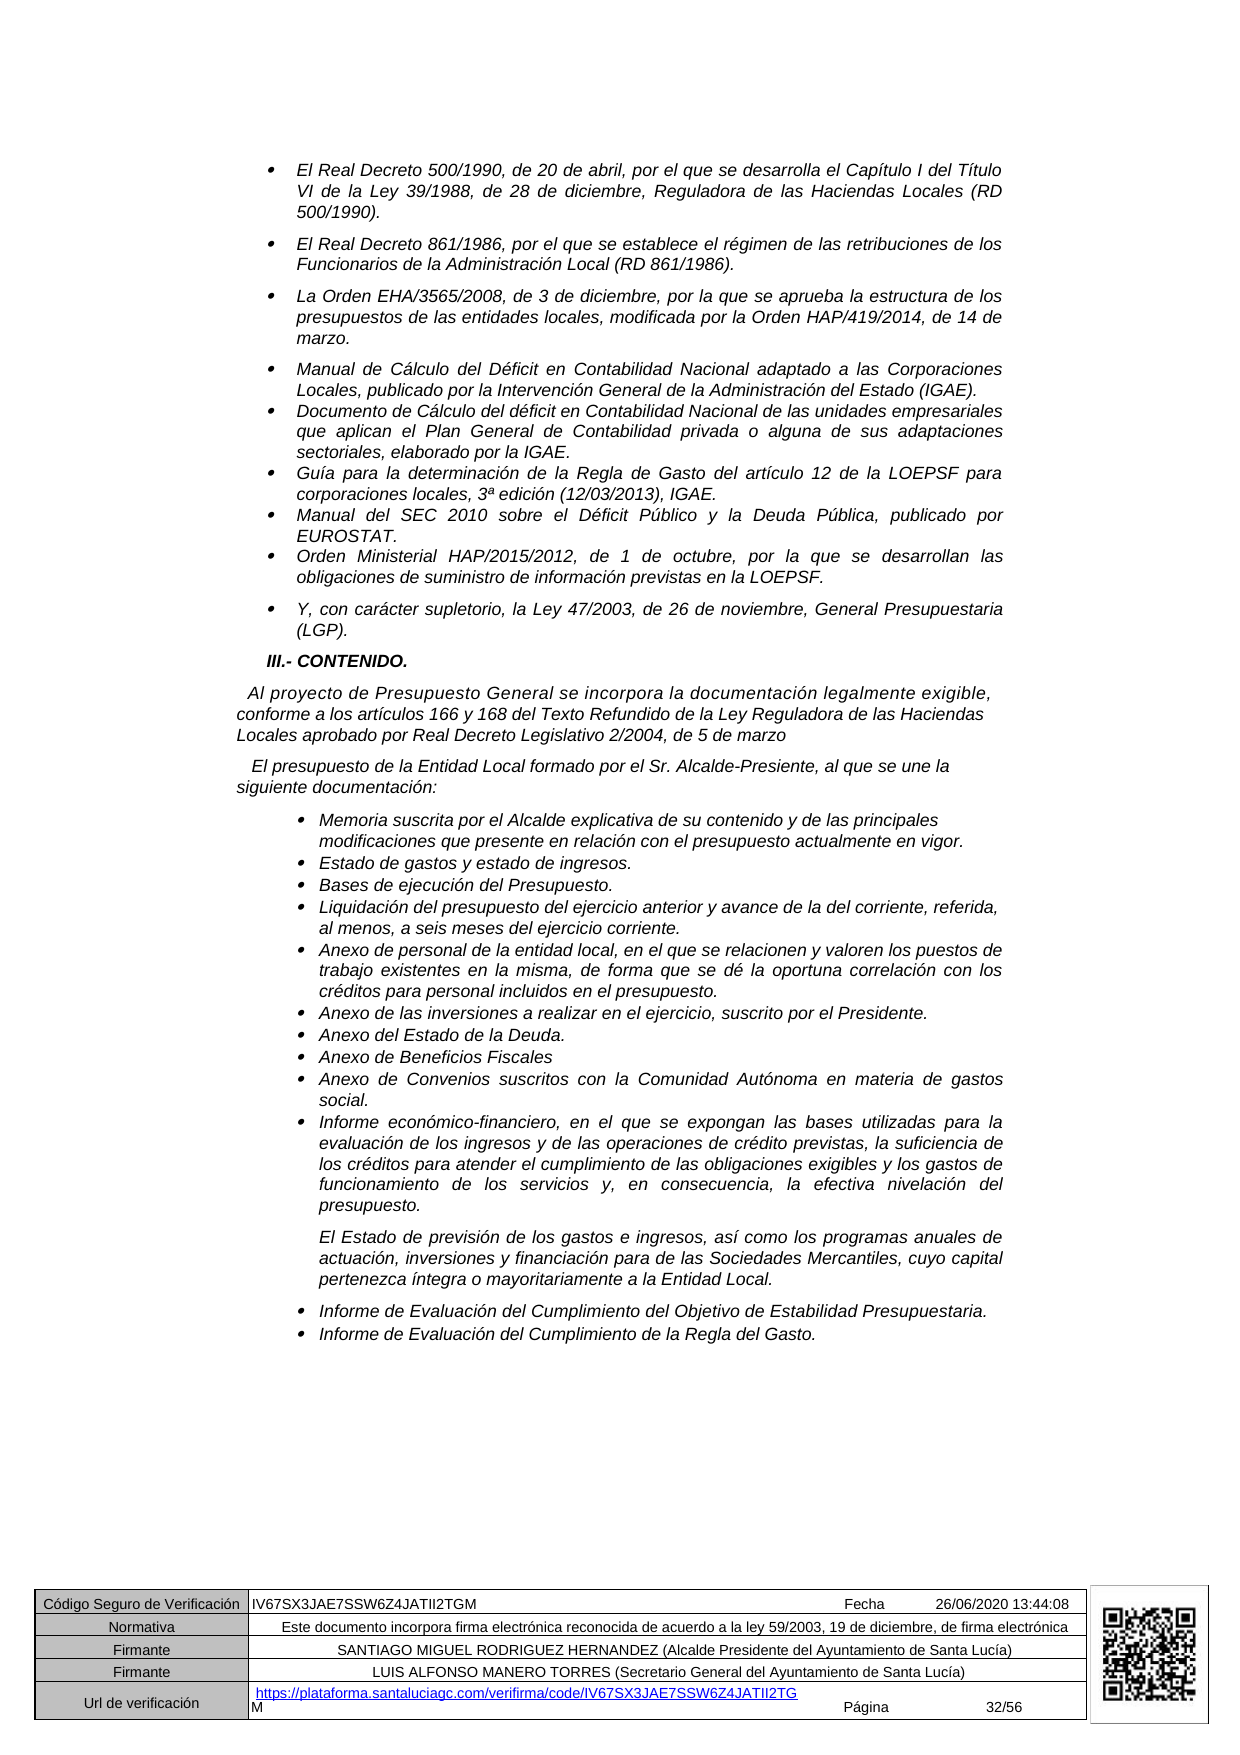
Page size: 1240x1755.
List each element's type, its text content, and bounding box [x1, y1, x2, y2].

list Anexo de Beneficios Fiscales [296, 1047, 1148, 1068]
list La Orden EHA/3565/2008, de 3 de diciembre, por la que se aprueba la estructura de los presupuestos de las entidades locales, modificada por la Orden HAP/419/2014, de 14 de marzo. [266, 286, 1006, 348]
list Informe de Evaluación del Cumplimiento de la Regla del Gasto. [296, 1323, 1148, 1344]
table_cell Firmante [36, 1659, 248, 1681]
list Anexo de las inversiones a realizar en el ejercicio, suscrito por el Presidente. [296, 1003, 1148, 1024]
list Documento de Cálculo del déficit en Contabilidad Nacional de las unidades empresariales que aplican el Plan General de Contabilidad privada o alguna de sus adaptaciones sectoriales, elaborado por la IGAE. [266, 400, 1006, 463]
table_header Código Seguro de Verificación [36, 1590, 248, 1613]
list Anexo de Convenios suscritos con la Comunidad Autónoma en materia de gastos social. [296, 1069, 1006, 1110]
list Informe económico-financiero, en el que se expongan las bases utilizadas para la evaluación de los ingresos y de las operaciones de crédito previstas, la suficiencia de los créditos para atender el cumplimiento de las obligaciones exigibles y los gastos de funcionamiento de los servicios y, en consecuencia, la efectiva nivelación del presupuesto. [296, 1112, 1006, 1216]
table_cell Normativa [36, 1614, 248, 1635]
text El Estado de previsión de los gastos e ingresos, así como los programas anuales de actuación, inversiones y financiación para de las Sociedades Mercantiles, cuyo capital pertenezca íntegra o mayoritariamente a la Entidad Local. [319, 1227, 1006, 1289]
list Anexo de personal de la entidad local, en el que se relacionen y valoren los puestos de trabajo existentes en la misma, de forma que se dé la oportuna correlación con los créditos para personal incluidos en el presupuesto. [296, 939, 1006, 1002]
table_cell Este documento incorpora firma electrónica reconocida de acuerdo a la ley 59/2003, 19 de diciembre, de firma electrónica [249, 1614, 1086, 1635]
table_cell https://plataforma.santaluciagc.com/verifirma/code/IV67SX3JAE7SSW6Z4JATII2TG M Página 32/56 [249, 1682, 1086, 1719]
list Informe de Evaluación del Cumplimiento del Objetivo de Estabilidad Presupuestaria. [296, 1301, 1148, 1322]
list Orden Ministerial HAP/2015/2012, de 1 de octubre, por la que se desarrollan las obligaciones de suministro de información previstas en la LOEPSF. [266, 546, 1006, 588]
list Memoria suscrita por el Alcalde explicativa de su contenido y de las principales modificaciones que presente en relación con el presupuesto actualmente en vigor. [296, 809, 1006, 851]
text III.- CONTENIDO. [266, 651, 1148, 672]
table_cell Firmante [36, 1636, 248, 1658]
table_cell Url de verificación [36, 1682, 248, 1719]
list Manual del SEC 2010 sobre el Déficit Público y la Deuda Pública, publicado por EUROSTAT. [266, 505, 1006, 546]
list Bases de ejecución del Presupuesto. [296, 874, 1148, 895]
text conforme a los artículos 166 y 168 del Texto Refundido de la Ley Reguladora de las Haciendas Locales aprobado por Real Decreto Legislativo 2/2004, de 5 de marzo [236, 704, 1006, 745]
list Y, con carácter supletorio, la Ley 47/2003, de 26 de noviembre, General Presupuestaria (LGP). [266, 599, 1006, 640]
list El Real Decreto 861/1986, por el que se establece el régimen de las retribuciones de los Funcionarios de la Administración Local (RD 861/1986). [266, 233, 1006, 275]
list Estado de gastos y estado de ingresos. [296, 852, 1148, 873]
list Manual de Cálculo del Déficit en Contabilidad Nacional adaptado a las Corporaciones Locales, publicado por la Intervención General de la Administración del Estado (IGAE). [266, 359, 1006, 400]
list Anexo del Estado de la Deuda. [296, 1025, 1148, 1046]
table_cell SANTIAGO MIGUEL RODRIGUEZ HERNANDEZ (Alcalde Presidente del Ayuntamiento de Santa Lucía) [249, 1636, 1086, 1658]
text Al proyecto de Presupuesto General se incorpora la documentación legalmente exigible, [94, 682, 1148, 703]
table_cell LUIS ALFONSO MANERO TORRES (Secretario General del Ayuntamiento de Santa Lucía) [249, 1659, 1086, 1681]
table_header IV67SX3JAE7SSW6Z4JATII2TGM Fecha 26/06/2020 13:44:08 [249, 1590, 1086, 1613]
list Guía para la determinación de la Regla de Gasto del artículo 12 de la LOEPSF para corporaciones locales, 3ª edición (12/03/2013), IGAE. [266, 463, 1006, 504]
list Liquidación del presupuesto del ejercicio anterior y avance de la del corriente, referida, al menos, a seis meses del ejercicio corriente. [296, 897, 1006, 938]
text El presupuesto de la Entidad Local formado por el Sr. Alcalde-Presiente, al que se une la siguiente documentación: [236, 756, 1006, 797]
list El Real Decreto 500/1990, de 20 de abril, por el que se desarrolla el Capítulo I del Título VI de la Ley 39/1988, de 28 de diciembre, Reguladora de las Haciendas Locales (RD 500/1990). [266, 160, 1006, 222]
